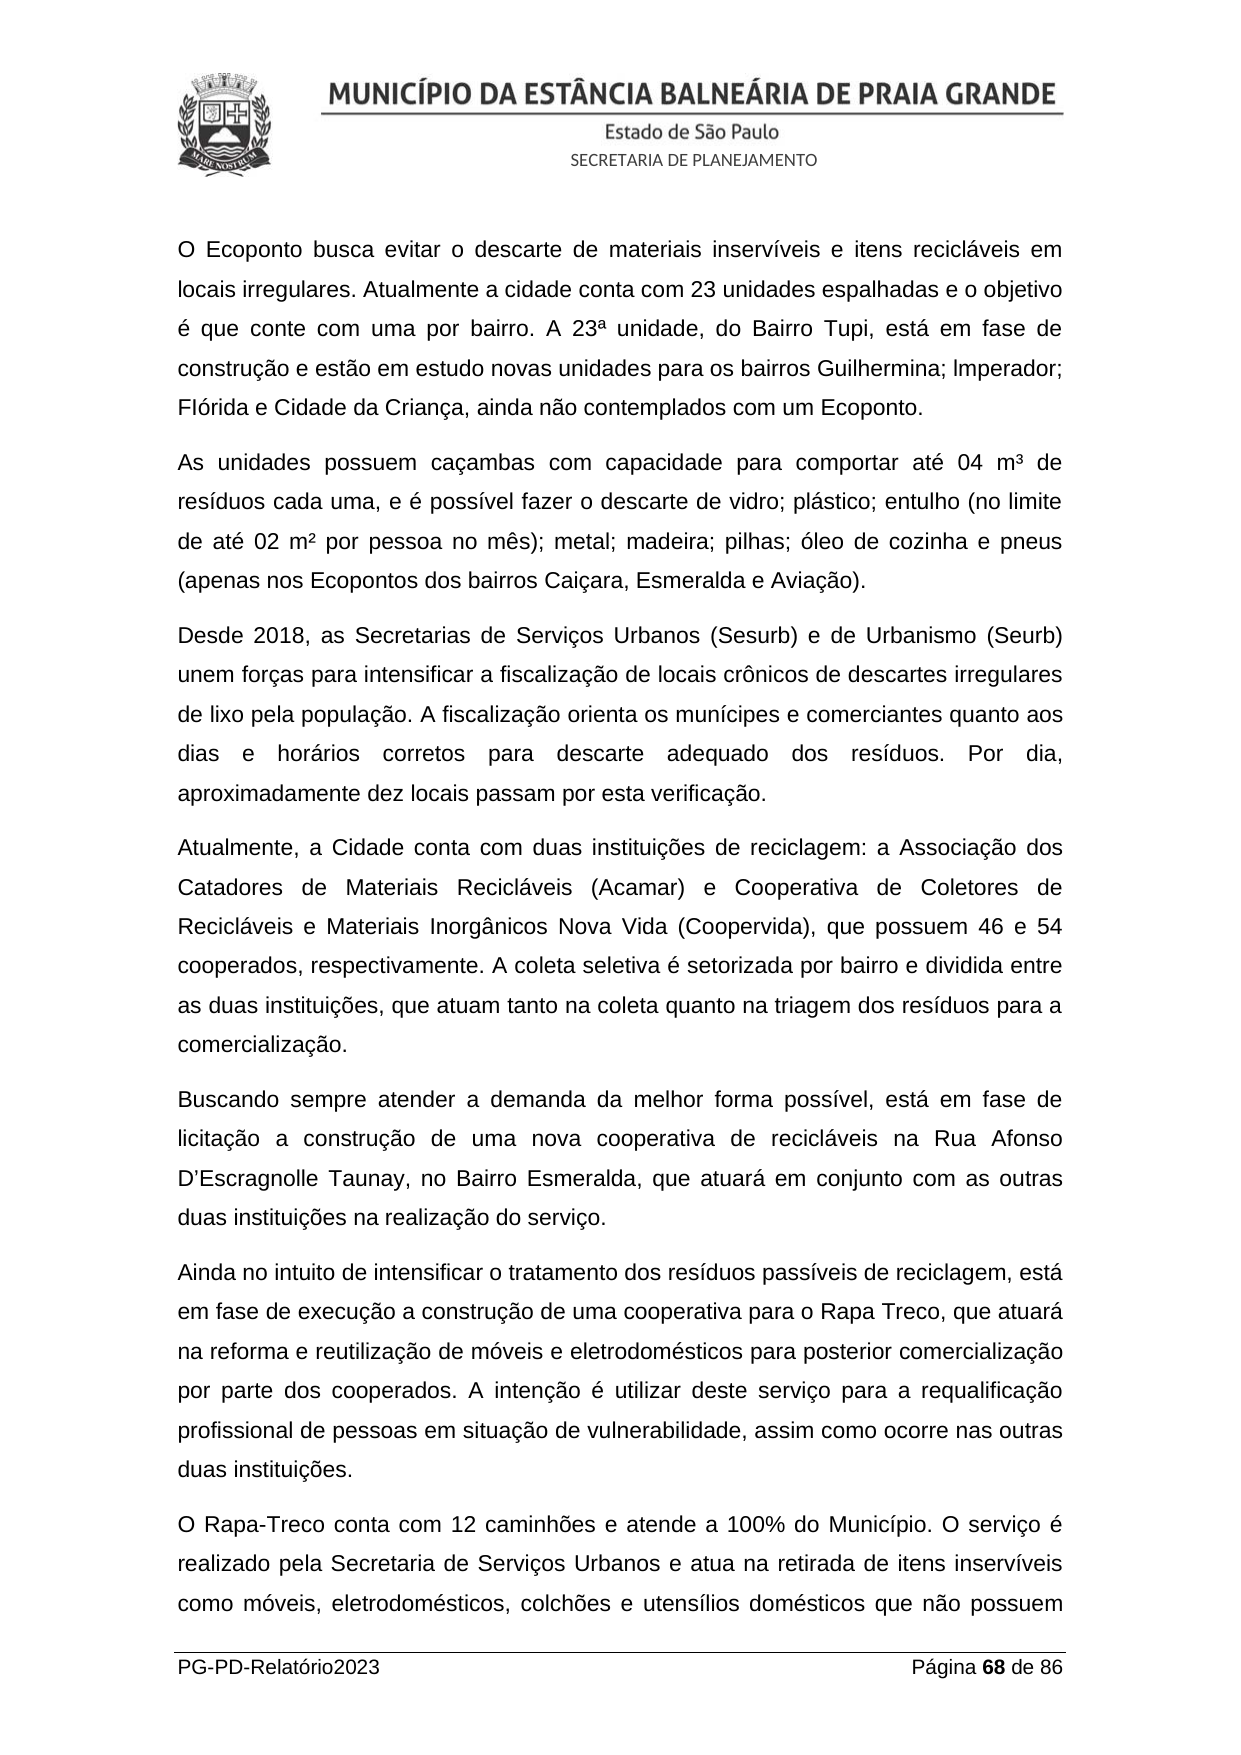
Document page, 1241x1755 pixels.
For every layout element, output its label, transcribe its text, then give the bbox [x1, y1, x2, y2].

text Desde 2018, as Secretarias de Serviços Urbanos (Sesurb) e de Urbanismo (Seurb) unem forças para intensificar a fiscalização de locais crônicos de descartes irregulares de lixo pela população. A fiscalização orienta os munícipes e comerciantes quanto aos dias e horários corretos para descarte adequado dos resíduos. Por dia, aproximadamente dez locais passam por esta verificação. [177, 622, 1063, 806]
text Atualmente, a Cidade conta com duas instituições de reciclagem: a Associação dos Catadores de Materiais Recicláveis (Acamar) e Cooperativa de Coletores de Recicláveis e Materiais Inorgânicos Nova Vida (Coopervida), que possuem 46 e 54 cooperados, respectivamente. A coleta seletiva é setorizada por bairro e dividida entre as duas instituições, que atuam tanto na coleta quanto na triagem dos resíduos para a comercialização. [177, 834, 1063, 1058]
text Ainda no intuito de intensificar o tratamento dos resíduos passíveis de reciclagem, está em fase de execução a construção de uma cooperativa para o Rapa Treco, que atuará na reforma e reutilização de móveis e eletrodomésticos para posterior comercialização por parte dos cooperados. A intenção é utilizar deste serviço para a requalificação profissional de pessoas em situação de vulnerabilidade, assim como ocorre nas outras duas instituições. [177, 1259, 1063, 1482]
text As unidades possuem caçambas com capacidade para comportar até 04 m³ de resíduos cada uma, e é possível fazer o descarte de vidro; plástico; entulho (no limite de até 02 m² por pessoa no mês); metal; madeira; pilhas; óleo de cozinha e pneus (apenas nos Ecopontos dos bairros Caiçara, Esmeralda e Aviação). [177, 449, 1063, 593]
text O Ecoponto busca evitar o descarte de materiais inservíveis e itens recicláveis em locais irregulares. Atualmente a cidade conta com 23 unidades espalhadas e o objetivo é que conte com uma por bairro. A 23ª unidade, do Bairro Tupi, está em fase de construção e estão em estudo novas unidades para os bairros Guilhermina; lmperador; FIórida e Cidade da Criança, ainda não contemplados com um Ecoponto. [177, 236, 1063, 421]
text Buscando sempre atender a demanda da melhor forma possível, está em fase de licitação a construção de uma nova cooperativa de recicláveis na Rua Afonso D’Escragnolle Taunay, no Bairro Esmeralda, que atuará em conjunto com as outras duas instituições na realização do serviço. [177, 1086, 1063, 1231]
text O Rapa-Treco conta com 12 caminhões e atende a 100% do Município. O serviço é realizado pela Secretaria de Serviços Urbanos e atua na retirada de itens inservíveis como móveis, eletrodomésticos, colchões e utensílios domésticos que não possuem [177, 1511, 1063, 1616]
